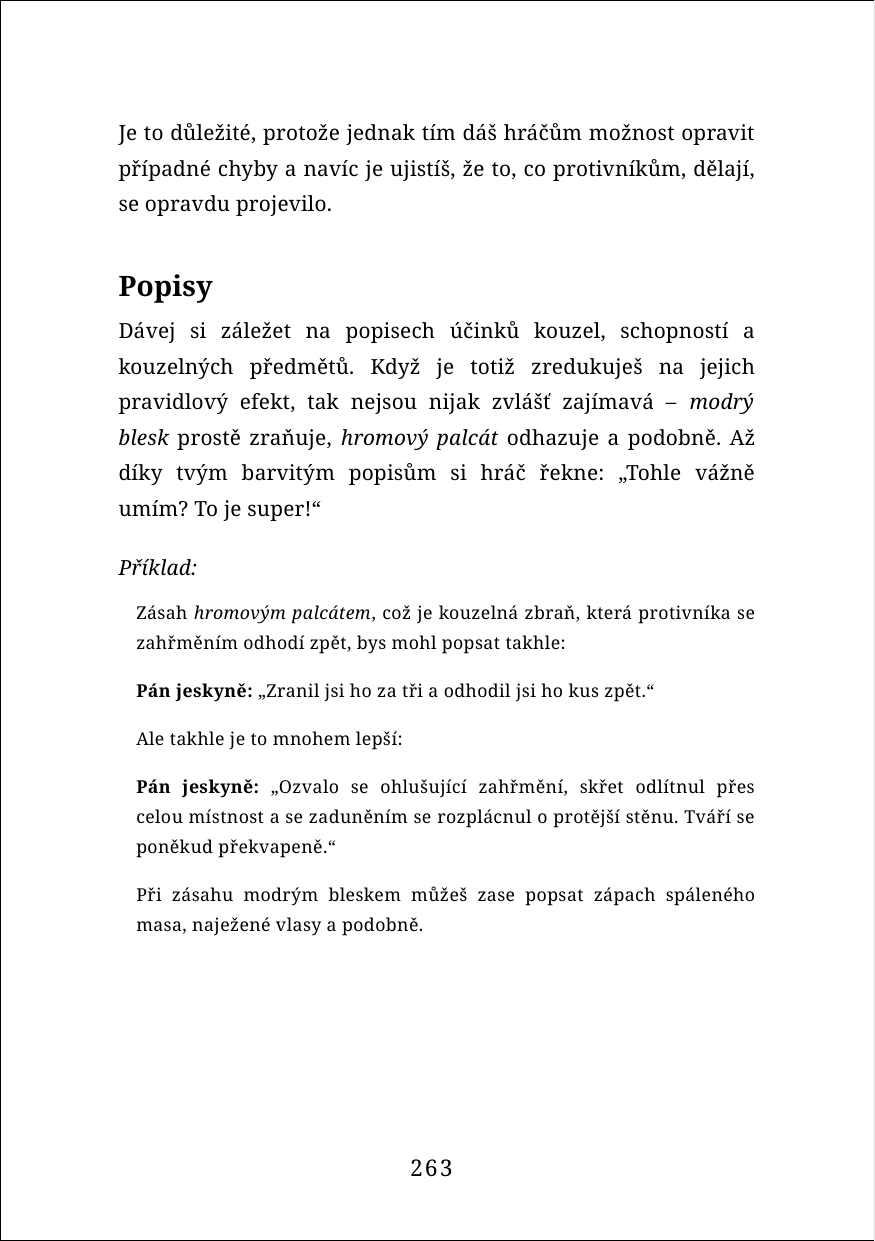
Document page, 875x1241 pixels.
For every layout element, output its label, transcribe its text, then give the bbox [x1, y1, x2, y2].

subtitle Popisy [118, 266, 756, 304]
text Dávej si záležet na popisech účinků kouzel, schopností a kouzelných předmětů. Když je totiž zredukuješ na jejich pravidlový efekt, tak nejsou nijak zvlášť zajímavá – modrý blesk prostě zraňuje, hromový palcát odhazuje a podobně. Až díky tvým barvitým popisům si hráč řekne: „Tohle vážně umím? To je super!“ [118, 316, 756, 522]
text Zásah hromovým palcátem, což je kouzelná zbraň, která protivníka se zahřměním odhodí zpět, bys mohl popsat takhle: [136, 600, 756, 655]
text Ale takhle je to mnohem lepší: [136, 726, 756, 751]
text Pán jeskyně: „Ozvalo se ohlušující zahřmění, skřet odlítnul přes celou místnost a se zaduněním se rozplácnul o protější stěnu. Tváří se poněkud překvapeně.“ [136, 774, 756, 859]
text Příklad: [118, 553, 756, 581]
text Je to důležité, protože jednak tím dáš hráčům možnost opravit případné chyby a navíc je ujistíš, že to, co protivníkům, dělají, se opravdu projevilo. [118, 118, 756, 218]
text Při zásahu modrým bleskem můžeš zase popsat zápach spáleného masa, naježené vlasy a podobně. [136, 883, 756, 937]
text Pán jeskyně: „Zranil jsi ho za tři a odhodil jsi ho kus zpět.“ [136, 678, 756, 703]
